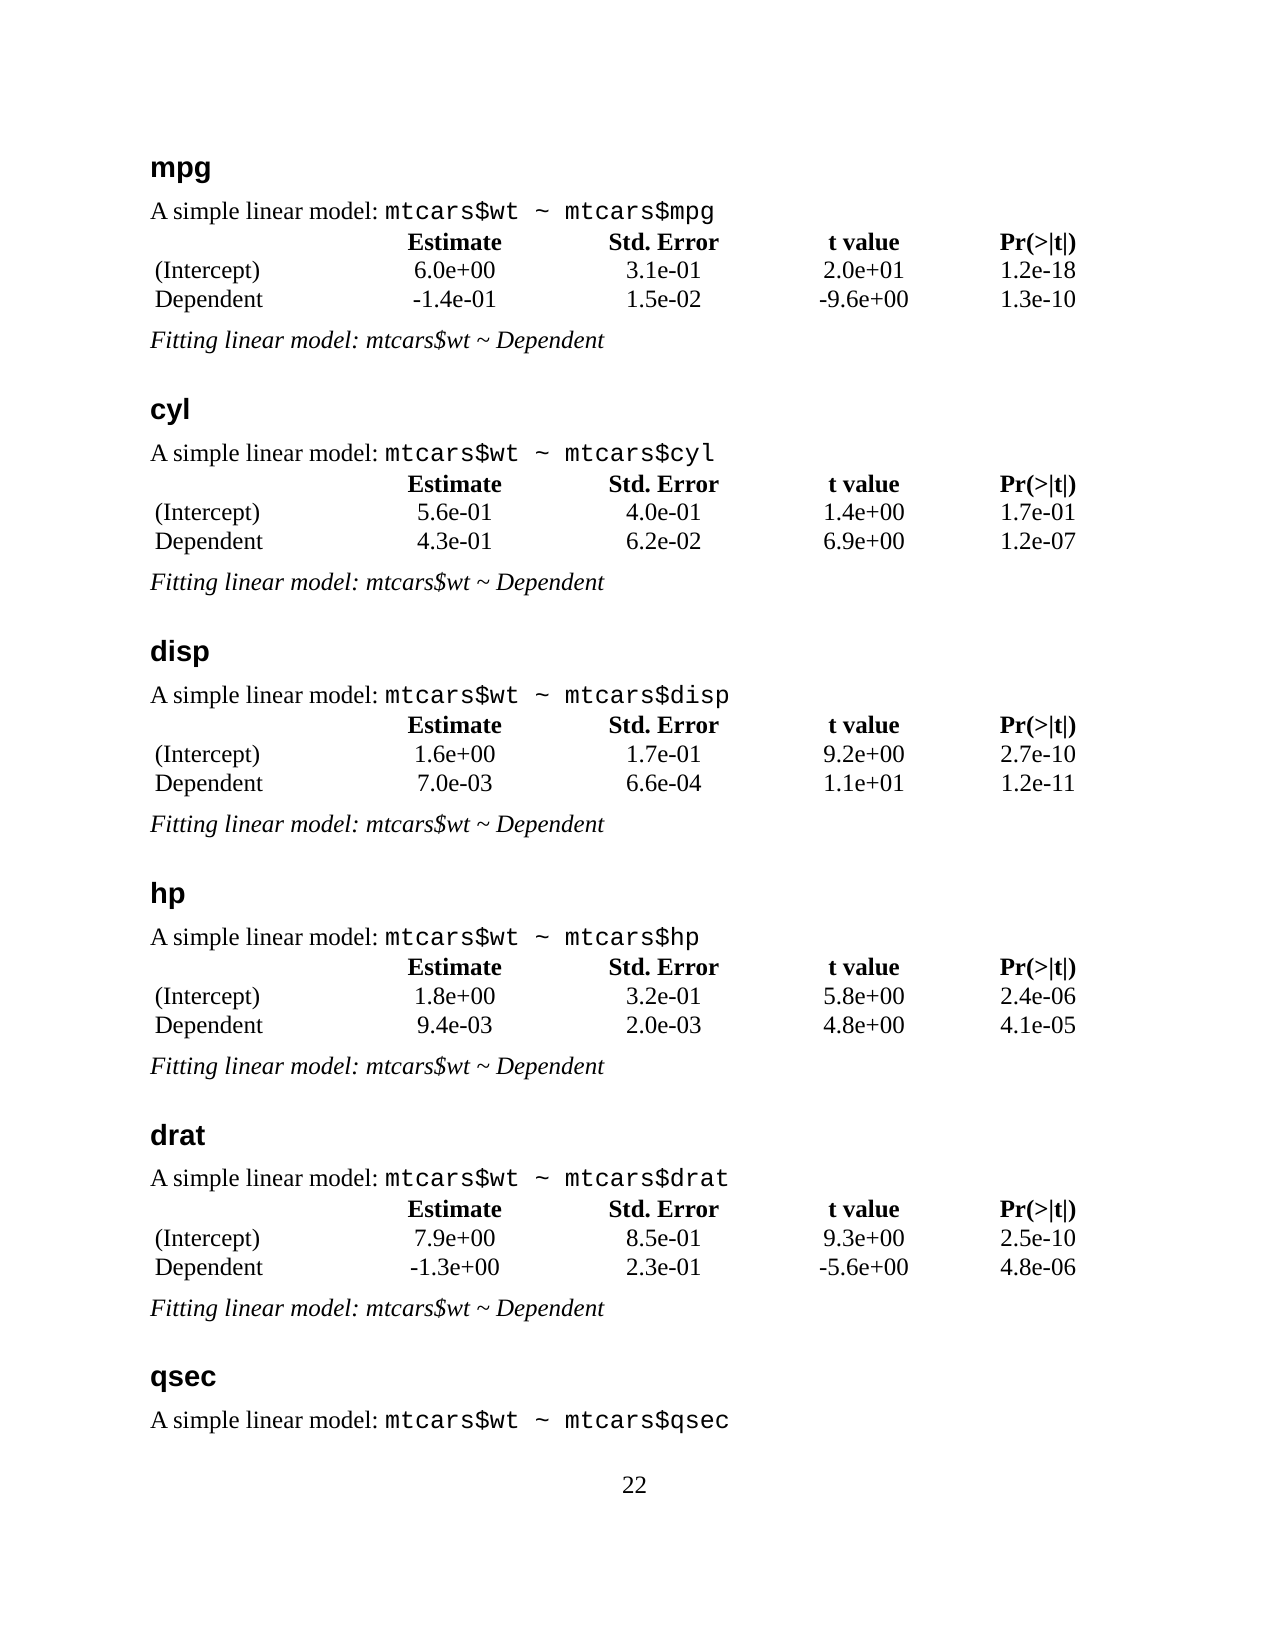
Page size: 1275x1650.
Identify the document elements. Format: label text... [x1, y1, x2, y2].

table_cell 7.0e-03 [359, 768, 550, 797]
table_cell 4.1e-05 [951, 1010, 1125, 1039]
table_cell 2.4e-06 [951, 981, 1125, 1010]
text A simple linear model: mtcars$wt ~ mtcars$hp [150, 922, 1125, 952]
table_cell Dependent [150, 1252, 359, 1281]
table_header Estimate [359, 711, 550, 739]
table_header Pr(>|t|) [951, 469, 1125, 497]
text A simple linear model: mtcars$wt ~ mtcars$mpg [150, 196, 1125, 227]
table_header Estimate [359, 227, 550, 256]
table_cell 4.3e-01 [359, 526, 550, 555]
table_cell 1.7e-01 [951, 498, 1125, 526]
table_cell 6.6e-04 [550, 768, 777, 797]
table_header [150, 711, 359, 739]
table_cell 8.5e-01 [550, 1223, 777, 1252]
table_header Estimate [359, 953, 550, 981]
table_header Pr(>|t|) [951, 1194, 1125, 1223]
table_cell 4.0e-01 [550, 498, 777, 526]
table_header t value [777, 469, 951, 497]
table_cell 2.0e-03 [550, 1010, 777, 1039]
table_header Std. Error [550, 1194, 777, 1223]
table_header [150, 469, 359, 497]
table_cell (Intercept) [150, 981, 359, 1010]
text A simple linear model: mtcars$wt ~ mtcars$qsec [150, 1405, 1125, 1436]
table_cell 9.3e+00 [777, 1223, 951, 1252]
table_cell 1.2e-07 [951, 526, 1125, 555]
table_header Std. Error [550, 469, 777, 497]
table_cell 2.7e-10 [951, 739, 1125, 768]
table_header Std. Error [550, 227, 777, 256]
table_cell -5.6e+00 [777, 1252, 951, 1281]
table_header Estimate [359, 1194, 550, 1223]
table_cell 1.5e-02 [550, 284, 777, 313]
subtitle hp [150, 876, 1125, 909]
table_cell 1.2e-18 [951, 256, 1125, 284]
table_header Pr(>|t|) [951, 227, 1125, 256]
table_cell 4.8e-06 [951, 1252, 1125, 1281]
table_cell 1.1e+01 [777, 768, 951, 797]
table_cell 1.8e+00 [359, 981, 550, 1010]
table_cell (Intercept) [150, 498, 359, 526]
table_cell (Intercept) [150, 1223, 359, 1252]
table_cell 6.9e+00 [777, 526, 951, 555]
subtitle disp [150, 634, 1125, 667]
table_header [150, 227, 359, 256]
table_cell 2.3e-01 [550, 1252, 777, 1281]
subtitle drat [150, 1117, 1125, 1151]
table_cell (Intercept) [150, 256, 359, 284]
table_cell Dependent [150, 526, 359, 555]
table_cell 5.6e-01 [359, 498, 550, 526]
table_cell Dependent [150, 284, 359, 313]
subtitle cyl [150, 392, 1125, 425]
table_cell Dependent [150, 1010, 359, 1039]
table_cell 1.7e-01 [550, 739, 777, 768]
table_header Pr(>|t|) [951, 953, 1125, 981]
table_cell -9.6e+00 [777, 284, 951, 313]
table_cell 3.2e-01 [550, 981, 777, 1010]
table_header t value [777, 1194, 951, 1223]
table_cell 1.6e+00 [359, 739, 550, 768]
table_header Std. Error [550, 953, 777, 981]
table_cell Dependent [150, 768, 359, 797]
table_cell 2.0e+01 [777, 256, 951, 284]
subtitle qsec [150, 1359, 1125, 1393]
text Fitting linear model: mtcars$wt ~ Dependent [150, 809, 1125, 838]
table_cell 6.0e+00 [359, 256, 550, 284]
table_cell 2.5e-10 [951, 1223, 1125, 1252]
table_cell 4.8e+00 [777, 1010, 951, 1039]
text Fitting linear model: mtcars$wt ~ Dependent [150, 326, 1125, 354]
table_header [150, 953, 359, 981]
table_header Pr(>|t|) [951, 711, 1125, 739]
table_cell 7.9e+00 [359, 1223, 550, 1252]
table_cell 9.4e-03 [359, 1010, 550, 1039]
text A simple linear model: mtcars$wt ~ mtcars$disp [150, 680, 1125, 711]
text A simple linear model: mtcars$wt ~ mtcars$cyl [150, 438, 1125, 469]
table_header Std. Error [550, 711, 777, 739]
table_cell (Intercept) [150, 739, 359, 768]
table_cell 1.3e-10 [951, 284, 1125, 313]
table_header [150, 1194, 359, 1223]
table_cell 6.2e-02 [550, 526, 777, 555]
table_header t value [777, 711, 951, 739]
table_cell -1.3e+00 [359, 1252, 550, 1281]
table_header t value [777, 227, 951, 256]
subtitle mpg [150, 150, 1125, 183]
table_cell 5.8e+00 [777, 981, 951, 1010]
table_cell 1.4e+00 [777, 498, 951, 526]
text Fitting linear model: mtcars$wt ~ Dependent [150, 567, 1125, 596]
text A simple linear model: mtcars$wt ~ mtcars$drat [150, 1163, 1125, 1194]
table_cell 3.1e-01 [550, 256, 777, 284]
table_cell 9.2e+00 [777, 739, 951, 768]
table_header Estimate [359, 469, 550, 497]
table_cell -1.4e-01 [359, 284, 550, 313]
table_header t value [777, 953, 951, 981]
text Fitting linear model: mtcars$wt ~ Dependent [150, 1051, 1125, 1080]
text Fitting linear model: mtcars$wt ~ Dependent [150, 1293, 1125, 1322]
table_cell 1.2e-11 [951, 768, 1125, 797]
